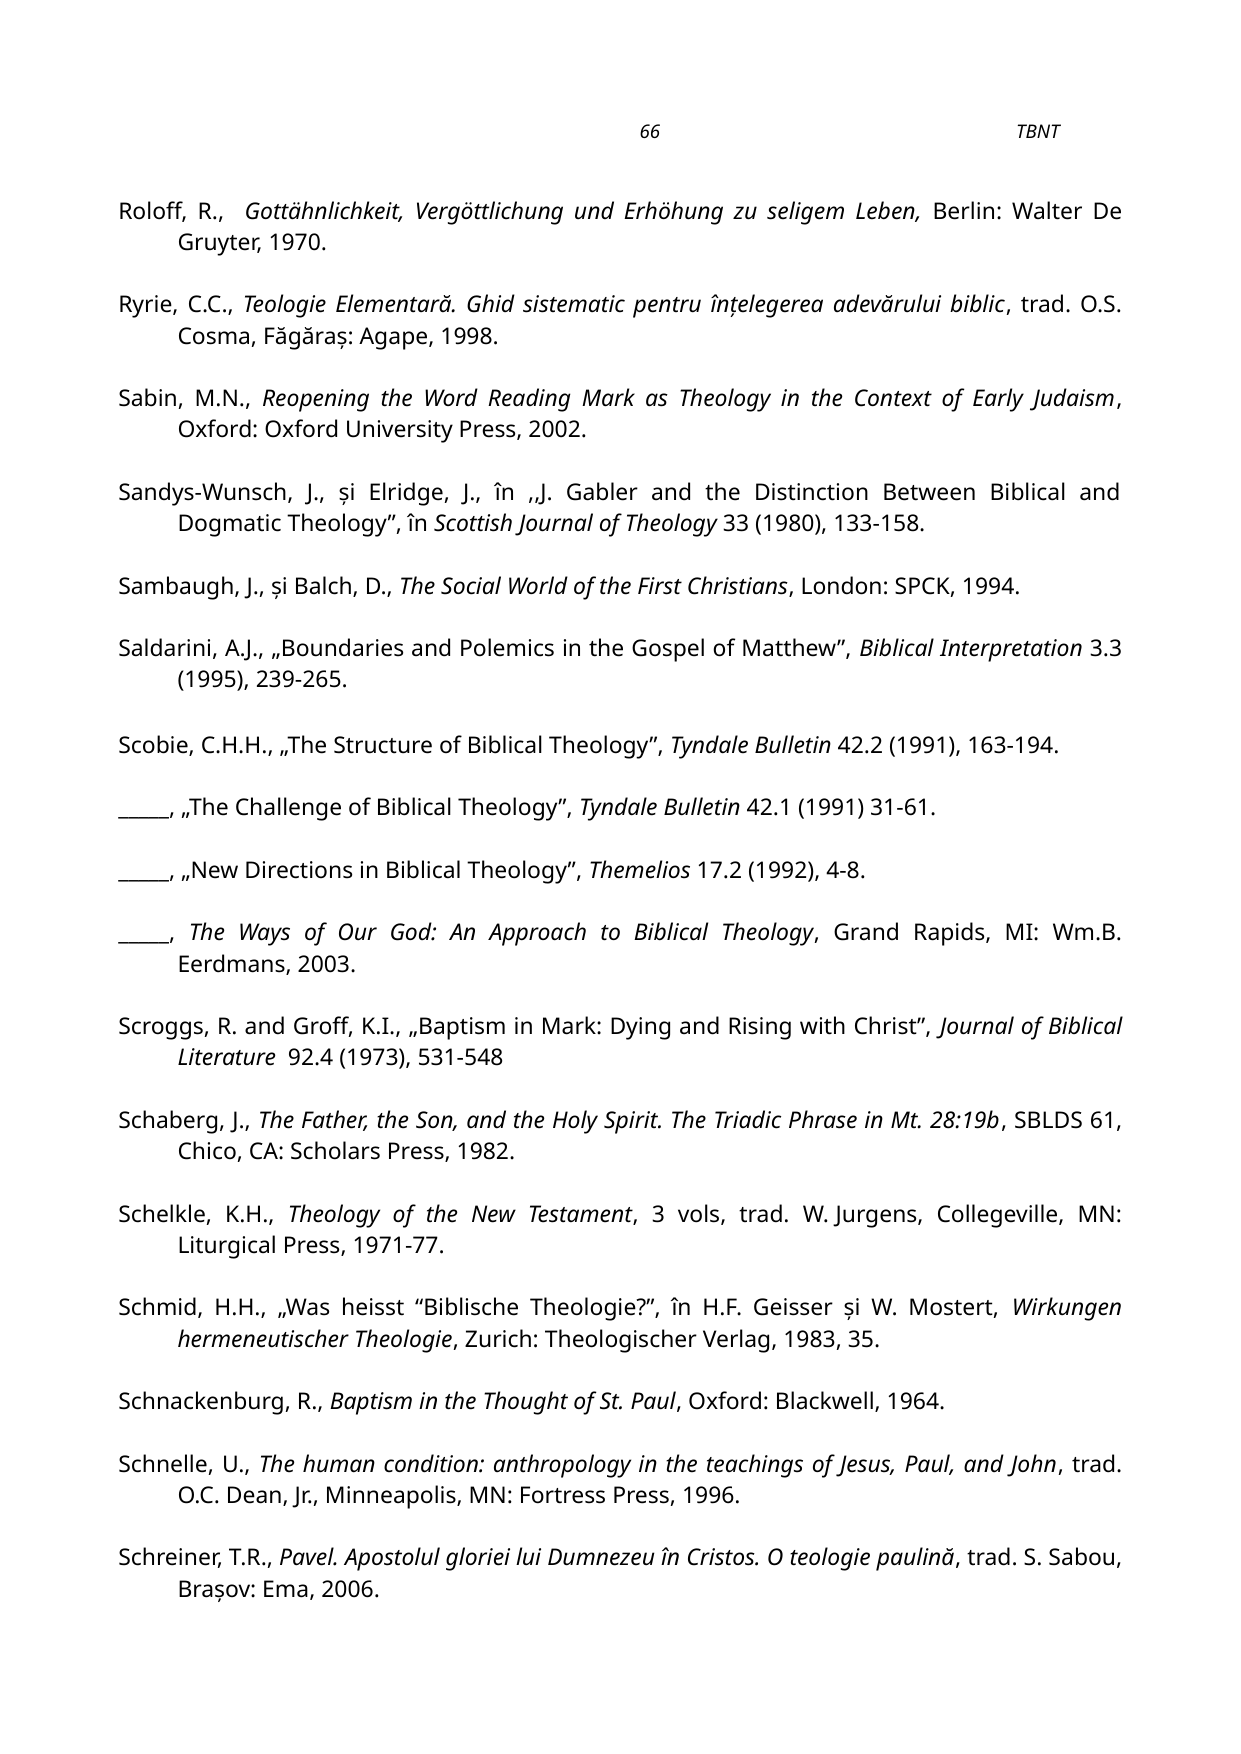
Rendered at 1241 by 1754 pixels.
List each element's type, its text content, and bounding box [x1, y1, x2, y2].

text Sabin, M.N., Reopening the Word Reading Mark as Theology in the Context of Early Judaism, Oxford: Oxford University Press, 2002. [118, 382, 1122, 445]
text Ryrie, C.C., Teologie Elementară. Ghid sistematic pentru înţelegerea adevărului biblic, trad. O.S. Cosma, Făgăraş: Agape, 1998. [118, 288, 1122, 351]
text Schreiner, T.R., Pavel. Apostolul gloriei lui Dumnezeu în Cristos. O teologie paulină, trad. S. Sabou, Braşov: Ema, 2006. [118, 1541, 1122, 1604]
text _____, „New Directions in Biblical Theology”, Themelios 17.2 (1992), 4-8. [118, 854, 1122, 885]
text _____, The Ways of Our God: An Approach to Biblical Theology, Grand Rapids, MI: Wm.B. Eerdmans, 2003. [118, 916, 1122, 979]
text Roloff, R., Gottähnlichkeit, Vergöttlichung und Erhöhung zu seligem Leben, Berlin: Walter De Gruyter, 1970. [118, 195, 1122, 257]
text Schaberg, J., The Father, the Son, and the Holy Spirit. The Triadic Phrase in Mt. 28:19b, SBLDS 61, Chico, CA: Scholars Press, 1982. [118, 1104, 1122, 1166]
text _____, „The Challenge of Biblical Theology”, Tyndale Bulletin 42.1 (1991) 31-61. [118, 791, 1122, 822]
text Scroggs, R. and Groff, K.I., „Baptism in Mark: Dying and Rising with Christ”, Journal of Biblical Literature 92.4 (1973), 531-548 [118, 1010, 1122, 1072]
text Sandys-Wunsch, J., şi Elridge, J., în ,,J. Gabler and the Distinction Between Biblical and Dogmatic Theology”, în Scottish Journal of Theology 33 (1980), 133-158. [118, 476, 1122, 538]
text Schnackenburg, R., Baptism in the Thought of St. Paul, Oxford: Blackwell, 1964. [118, 1385, 1122, 1416]
text Schnelle, U., The human condition: anthropology in the teachings of Jesus, Paul, and John, trad. O.C. Dean, Jr., Minneapolis, MN: Fortress Press, 1996. [118, 1447, 1122, 1510]
text Schmid, H.H., „Was heisst “Biblische Theologie?”, în H.F. Geisser şi W. Mostert, Wirkungen hermeneutischer Theologie, Zurich: Theologischer Verlag, 1983, 35. [118, 1291, 1122, 1354]
text Schelkle, K.H., Theology of the New Testament, 3 vols, trad. W. Jurgens, Collegeville, MN: Liturgical Press, 1971-77. [118, 1197, 1122, 1260]
text Sambaugh, J., şi Balch, D., The Social World of the First Christians, London: SPCK, 1994. [118, 570, 1122, 601]
text Scobie, C.H.H., „The Structure of Biblical Theology”, Tyndale Bulletin 42.2 (1991), 163-194. [118, 729, 1122, 760]
text Saldarini, A.J., „Boundaries and Polemics in the Gospel of Matthew”, Biblical Interpretation 3.3 (1995), 239-265. [118, 632, 1122, 695]
